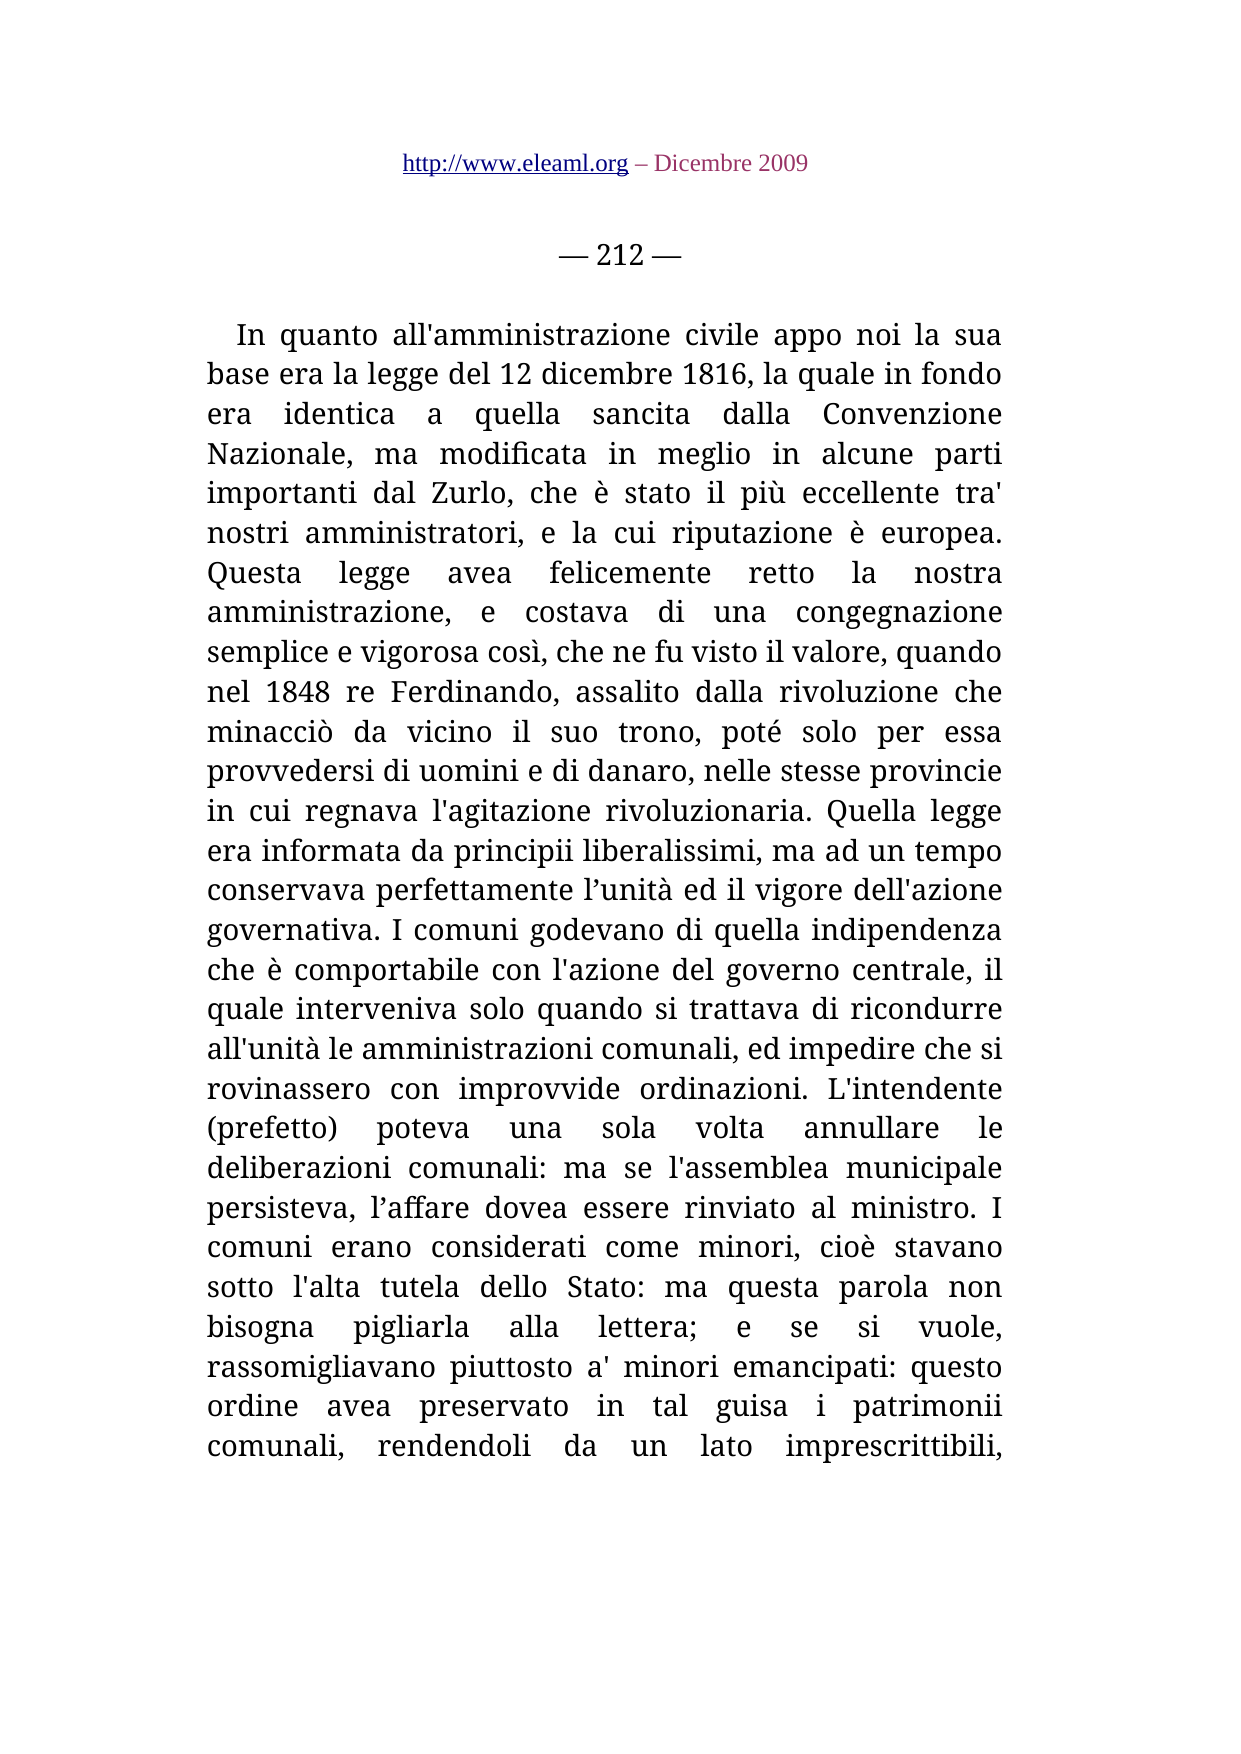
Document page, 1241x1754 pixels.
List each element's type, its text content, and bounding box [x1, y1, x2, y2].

text — 212 — [207, 234, 1004, 274]
text In quanto all'amministrazione civile appo noi la sua base era la legge del 12 dicembre 1816, la quale in fondo era identica a quella sancita dalla Convenzione Nazionale, ma modificata in meglio in alcune parti importanti dal Zurlo, che è stato il più eccellente tra' nostri amministratori, e la cui riputazione è europea. Questa legge avea felicemente retto la nostra amministrazione, e costava di una congegnazione semplice e vigorosa così, che ne fu visto il valore, quando nel 1848 re Ferdinando, assalito dalla rivoluzione che minacciò da vicino il suo trono, poté solo per essa provvedersi di uomini e di danaro, nelle stesse provincie in cui regnava l'agitazione rivoluzionaria. Quella legge era informata da principii liberalissimi, ma ad un tempo conservava perfettamente l’unità ed il vigore dell'azione governativa. I comuni godevano di quella indipendenza che è comportabile con l'azione del governo centrale, il quale interveniva solo quando si trattava di ricondurre all'unità le amministrazioni comunali, ed impedire che si rovinassero con improvvide ordinazioni. L'intendente (prefetto) poteva una sola volta annullare le deliberazioni comunali: ma se l'assemblea municipale persisteva, l’affare dovea essere rinviato al ministro. I comuni erano considerati come minori, cioè stavano sotto l'alta tutela dello Stato: ma questa parola non bisogna pigliarla alla lettera; e se si vuole, rassomigliavano piuttosto a' minori emancipati: questo ordine avea preservato in tal guisa i patrimonii comunali, rendendoli da un lato imprescrittibili, [207, 314, 1004, 1465]
